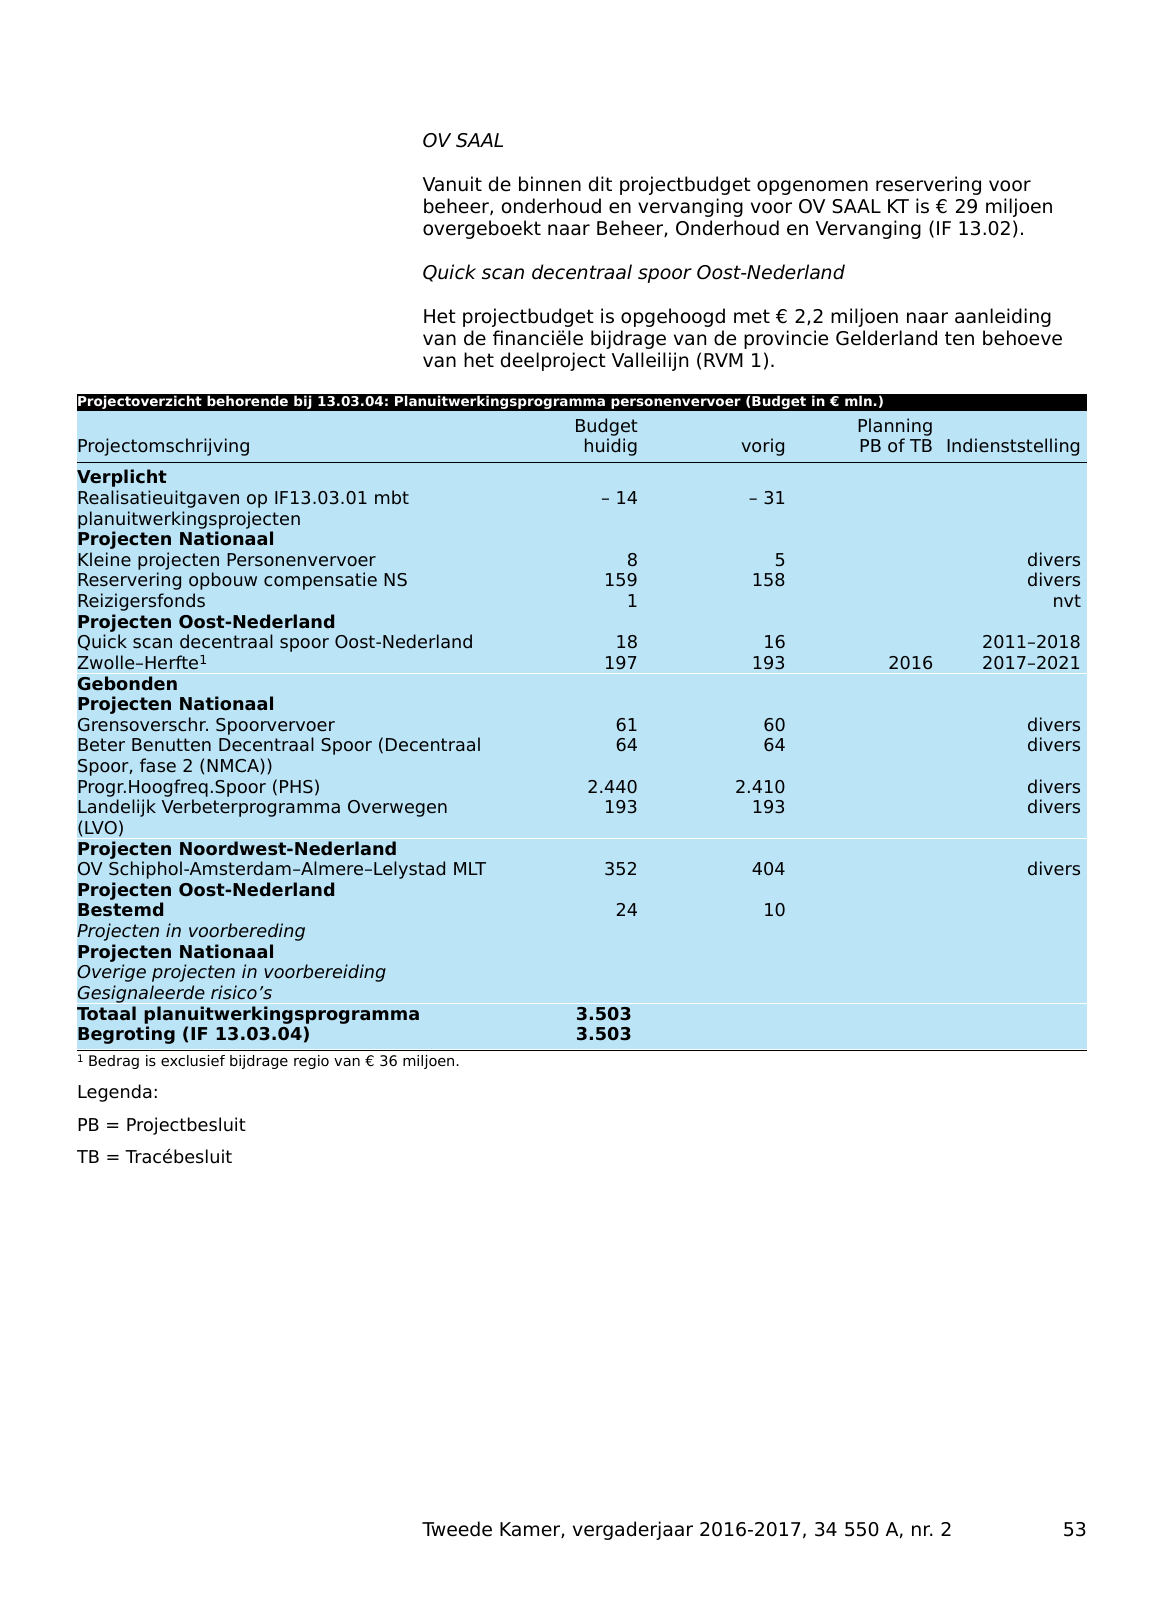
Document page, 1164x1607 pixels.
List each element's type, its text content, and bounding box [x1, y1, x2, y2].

table_cell [644, 1024, 791, 1049]
table_cell divers [939, 570, 1087, 591]
table_cell Reizigersfonds [77, 591, 496, 612]
table_cell Budget [496, 411, 644, 436]
table_cell [791, 463, 939, 488]
table_cell divers [939, 550, 1087, 570]
table_cell Totaal planuitwerkingsprogramma [77, 1004, 496, 1024]
table_cell Projectomschrijving [77, 436, 496, 462]
table_cell [791, 921, 939, 942]
table_cell 158 [644, 570, 791, 591]
table_cell 10 [644, 900, 791, 921]
table_cell [644, 529, 791, 550]
table_cell 193 [644, 653, 791, 673]
table_cell 18 [496, 632, 644, 653]
table_cell [496, 962, 644, 983]
table_cell nvt [939, 591, 1087, 612]
table_cell 193 [496, 797, 644, 838]
table_cell 8 [496, 550, 644, 570]
table_cell [791, 797, 939, 838]
table_cell Projecten Nationaal [77, 694, 496, 715]
table_cell [496, 529, 644, 550]
table_cell Zwolle–Herfte1 [77, 653, 496, 673]
table_cell Reservering opbouw compensatie NS [77, 570, 496, 591]
table_cell Realisatieuitgaven op IF13.03.01 mbt planuitwerkingsprojecten [77, 488, 496, 529]
table_cell [791, 1024, 939, 1049]
table_cell [791, 591, 939, 612]
table_cell – 31 [644, 488, 791, 529]
table_cell [644, 880, 791, 900]
text Het projectbudget is opgehoogd met € 2,2 miljoen naar aanleiding van de financiële bijdrage van de provincie Gelderland ten behoeve van het deelproject Valleilijn (RVM 1). [422, 306, 1087, 372]
table_cell [791, 694, 939, 715]
table_cell 1 Bedrag is exclusief bijdrage regio van € 36 miljoen. Legenda: PB = Projectbesluit TB = Tracébesluit [77, 1051, 1087, 1167]
table_cell [496, 880, 644, 900]
table_cell 64 [496, 735, 644, 777]
table_cell divers [939, 797, 1087, 838]
table_cell divers [939, 777, 1087, 797]
table_cell Grensoverschr. Spoorvervoer [77, 715, 496, 735]
table_cell [939, 694, 1087, 715]
table_cell [791, 632, 939, 653]
table_cell 64 [644, 735, 791, 777]
table_cell [791, 900, 939, 921]
table_cell [496, 674, 644, 694]
table_cell Beter Benutten Decentraal Spoor (Decentraal Spoor, fase 2 (NMCA)) [77, 735, 496, 777]
table_cell [644, 463, 791, 488]
table_cell 352 [496, 859, 644, 880]
table_cell 2011–2018 [939, 632, 1087, 653]
table_cell [939, 839, 1087, 859]
table_cell [644, 694, 791, 715]
subtitle Quick scan decentraal spoor Oost-Nederland [422, 262, 1087, 284]
table_cell [644, 942, 791, 962]
table_cell Kleine projecten Personenvervoer [77, 550, 496, 570]
table_cell [939, 1024, 1087, 1049]
table_cell 5 [644, 550, 791, 570]
table_cell [939, 674, 1087, 694]
table_cell Projecten Nationaal [77, 942, 496, 962]
table_cell [791, 983, 939, 1003]
table_cell [644, 921, 791, 942]
table_cell [644, 612, 791, 632]
table_cell [496, 942, 644, 962]
table_cell [939, 962, 1087, 983]
table_cell [939, 612, 1087, 632]
table_cell [496, 921, 644, 942]
table_cell Gebonden [77, 674, 496, 694]
table_cell Landelijk Verbeterprogramma Overwegen (LVO) [77, 797, 496, 838]
table_cell Gesignaleerde risico’s [77, 983, 496, 1003]
table_cell 2.410 [644, 777, 791, 797]
table_cell 193 [644, 797, 791, 838]
table_cell [644, 1004, 791, 1024]
table_cell 2017–2021 [939, 653, 1087, 673]
table_cell Projecten in voorbereding [77, 921, 496, 942]
table_cell [939, 983, 1087, 1003]
table_cell 3.503 [496, 1004, 644, 1024]
table_cell Begroting (IF 13.03.04) [77, 1024, 496, 1049]
table_cell Overige projecten in voorbereiding [77, 962, 496, 983]
text Vanuit de binnen dit projectbudget opgenomen reservering voor beheer, onderhoud en vervanging voor OV SAAL KT is € 29 miljoen overgeboekt naar Beheer, Onderhoud en Vervanging (IF 13.02). [422, 174, 1087, 240]
table_cell 159 [496, 570, 644, 591]
table_cell 3.503 [496, 1024, 644, 1049]
table_cell Verplicht [77, 463, 496, 488]
table_cell [644, 411, 791, 436]
table_cell [791, 1004, 939, 1024]
table_cell 2016 [791, 653, 939, 673]
table_cell [496, 463, 644, 488]
table_cell divers [939, 859, 1087, 880]
table_cell [496, 839, 644, 859]
table_cell Indienststelling [939, 436, 1087, 462]
table_cell [791, 839, 939, 859]
table_cell [939, 942, 1087, 962]
table_cell 16 [644, 632, 791, 653]
table_cell [791, 488, 939, 529]
table_cell OV Schiphol-Amsterdam–Almere–Lelystad MLT [77, 859, 496, 880]
table_cell divers [939, 735, 1087, 777]
table_cell [939, 880, 1087, 900]
table_cell [644, 962, 791, 983]
table_cell [791, 674, 939, 694]
table_cell 197 [496, 653, 644, 673]
table_cell [791, 570, 939, 591]
table_cell Projecten Noordwest-Nederland [77, 839, 496, 859]
table_cell [939, 411, 1087, 436]
table_cell vorig [644, 436, 791, 462]
table_cell [791, 529, 939, 550]
table_cell [644, 839, 791, 859]
table_cell 24 [496, 900, 644, 921]
table_cell [791, 880, 939, 900]
table_cell [791, 942, 939, 962]
table_cell Projecten Nationaal [77, 529, 496, 550]
table_cell [939, 900, 1087, 921]
table_cell [791, 962, 939, 983]
table_header Projectoverzicht behorende bij 13.03.04: Planuitwerkingsprogramma personenvervoer (Budget in € mln.) [77, 394, 1087, 410]
table_cell [939, 921, 1087, 942]
table_cell [496, 983, 644, 1003]
table_cell 1 [496, 591, 644, 612]
table_cell [644, 983, 791, 1003]
table_cell huidig [496, 436, 644, 462]
table_cell [644, 591, 791, 612]
table_cell [496, 612, 644, 632]
subtitle OV SAAL [422, 130, 1087, 152]
table_cell [77, 411, 496, 436]
table_cell [791, 735, 939, 777]
table_cell [644, 674, 791, 694]
table_cell PB of TB [791, 436, 939, 462]
table_cell [939, 488, 1087, 529]
table_cell Progr.Hoogfreq.Spoor (PHS) [77, 777, 496, 797]
table_cell 404 [644, 859, 791, 880]
table_cell [939, 463, 1087, 488]
table_cell – 14 [496, 488, 644, 529]
table_cell [496, 694, 644, 715]
table_cell 60 [644, 715, 791, 735]
table_cell Projecten Oost-Nederland [77, 612, 496, 632]
table_cell 2.440 [496, 777, 644, 797]
table_cell Projecten Oost-Nederland [77, 880, 496, 900]
table_cell [791, 859, 939, 880]
table_cell [791, 550, 939, 570]
table_cell Quick scan decentraal spoor Oost-Nederland [77, 632, 496, 653]
table_cell 61 [496, 715, 644, 735]
table_cell [791, 715, 939, 735]
table_cell Bestemd [77, 900, 496, 921]
table_cell divers [939, 715, 1087, 735]
table_cell Planning [791, 411, 939, 436]
table_cell [791, 612, 939, 632]
table_cell [939, 529, 1087, 550]
table_cell [939, 1004, 1087, 1024]
table_cell [791, 777, 939, 797]
